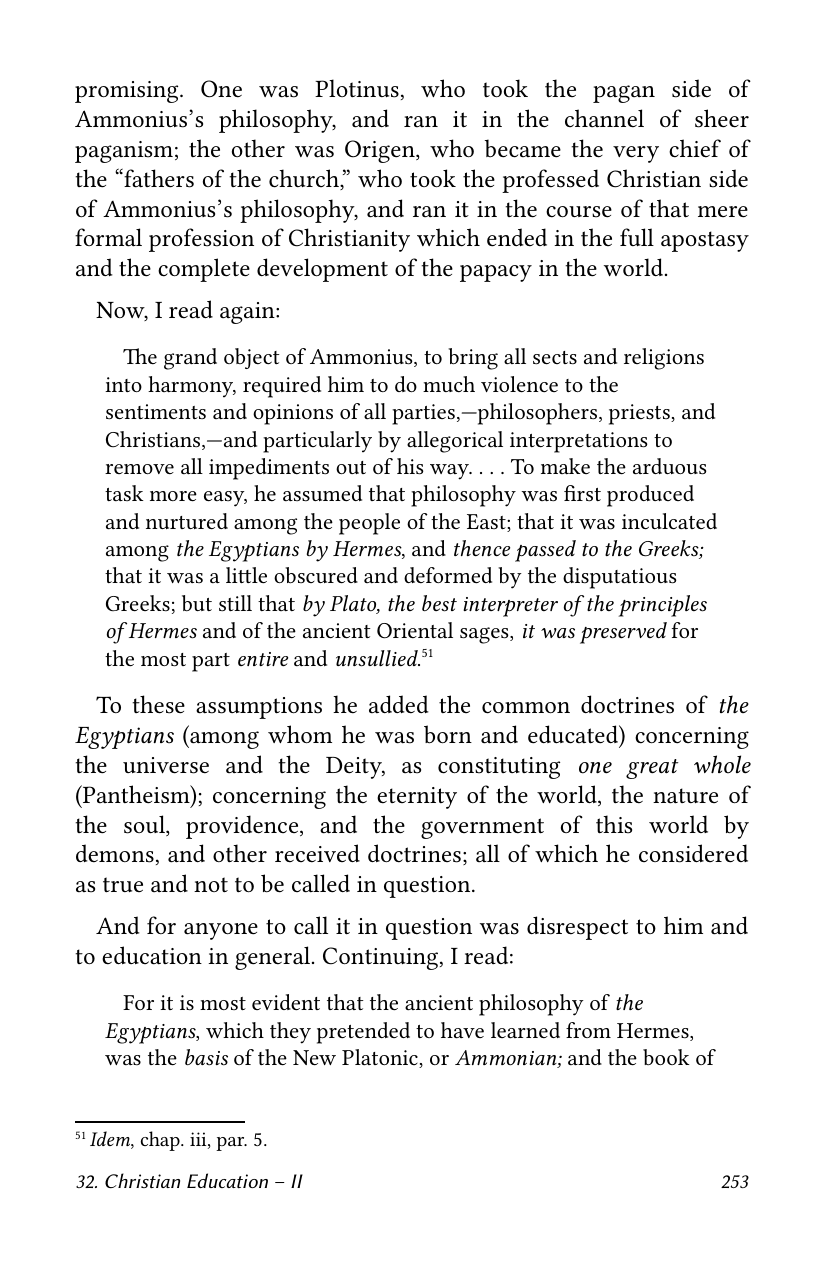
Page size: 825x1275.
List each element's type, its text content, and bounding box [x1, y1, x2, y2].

text Idem, chap. iii, par. 5. [75, 1128, 750, 1152]
text promising. One was Plotinus, who took the pagan side of Ammonius’s philosophy, and ran it in the channel of sheer paganism; the other was Origen, who became the very chief of the “fathers of the church,” who took the professed Christian side of Ammonius’s philosophy, and ran it in the course of that mere formal profession of Christianity which ended in the full apostasy and the complete development of the papacy in the world. [75, 75, 750, 283]
text The grand object of Ammonius, to bring all sects and religions into harmony, required him to do much violence to the sentiments and opinions of all parties,—philosophers, priests, and Christians,—and particularly by allegorical interpretations to remove all impediments out of his way. . . . To make the arduous task more easy, he assumed that philosophy was first produced and nurtured among the people of the East; that it was inculcated among the Egyptians by Hermes, and thence passed to the Greeks; that it was a little obscured and deformed by the disputatious Greeks; but still that by Plato, the best interpreter of the principles of Hermes and of the ancient Oriental sages, it was preserved for the most part entire and unsullied. [105, 344, 720, 672]
text To these assumptions he added the common doctrines of the Egyptians (among whom he was born and educated) concerning the universe and the Deity, as constituting one great whole (Pantheism); concerning the eternity of the world, the nature of the soul, providence, and the government of this world by demons, and other received doctrines; all of which he considered as true and not to be called in question. [75, 691, 750, 899]
text Now, I read again: [75, 296, 750, 325]
text For it is most evident that the ancient philosophy of the Egyptians, which they pretended to have learned from Hermes, was the basis of the New Platonic, or Ammonian; and the book of [105, 990, 720, 1071]
text And for anyone to call it in question was disrespect to him and to education in general. Continuing, I read: [75, 912, 750, 971]
